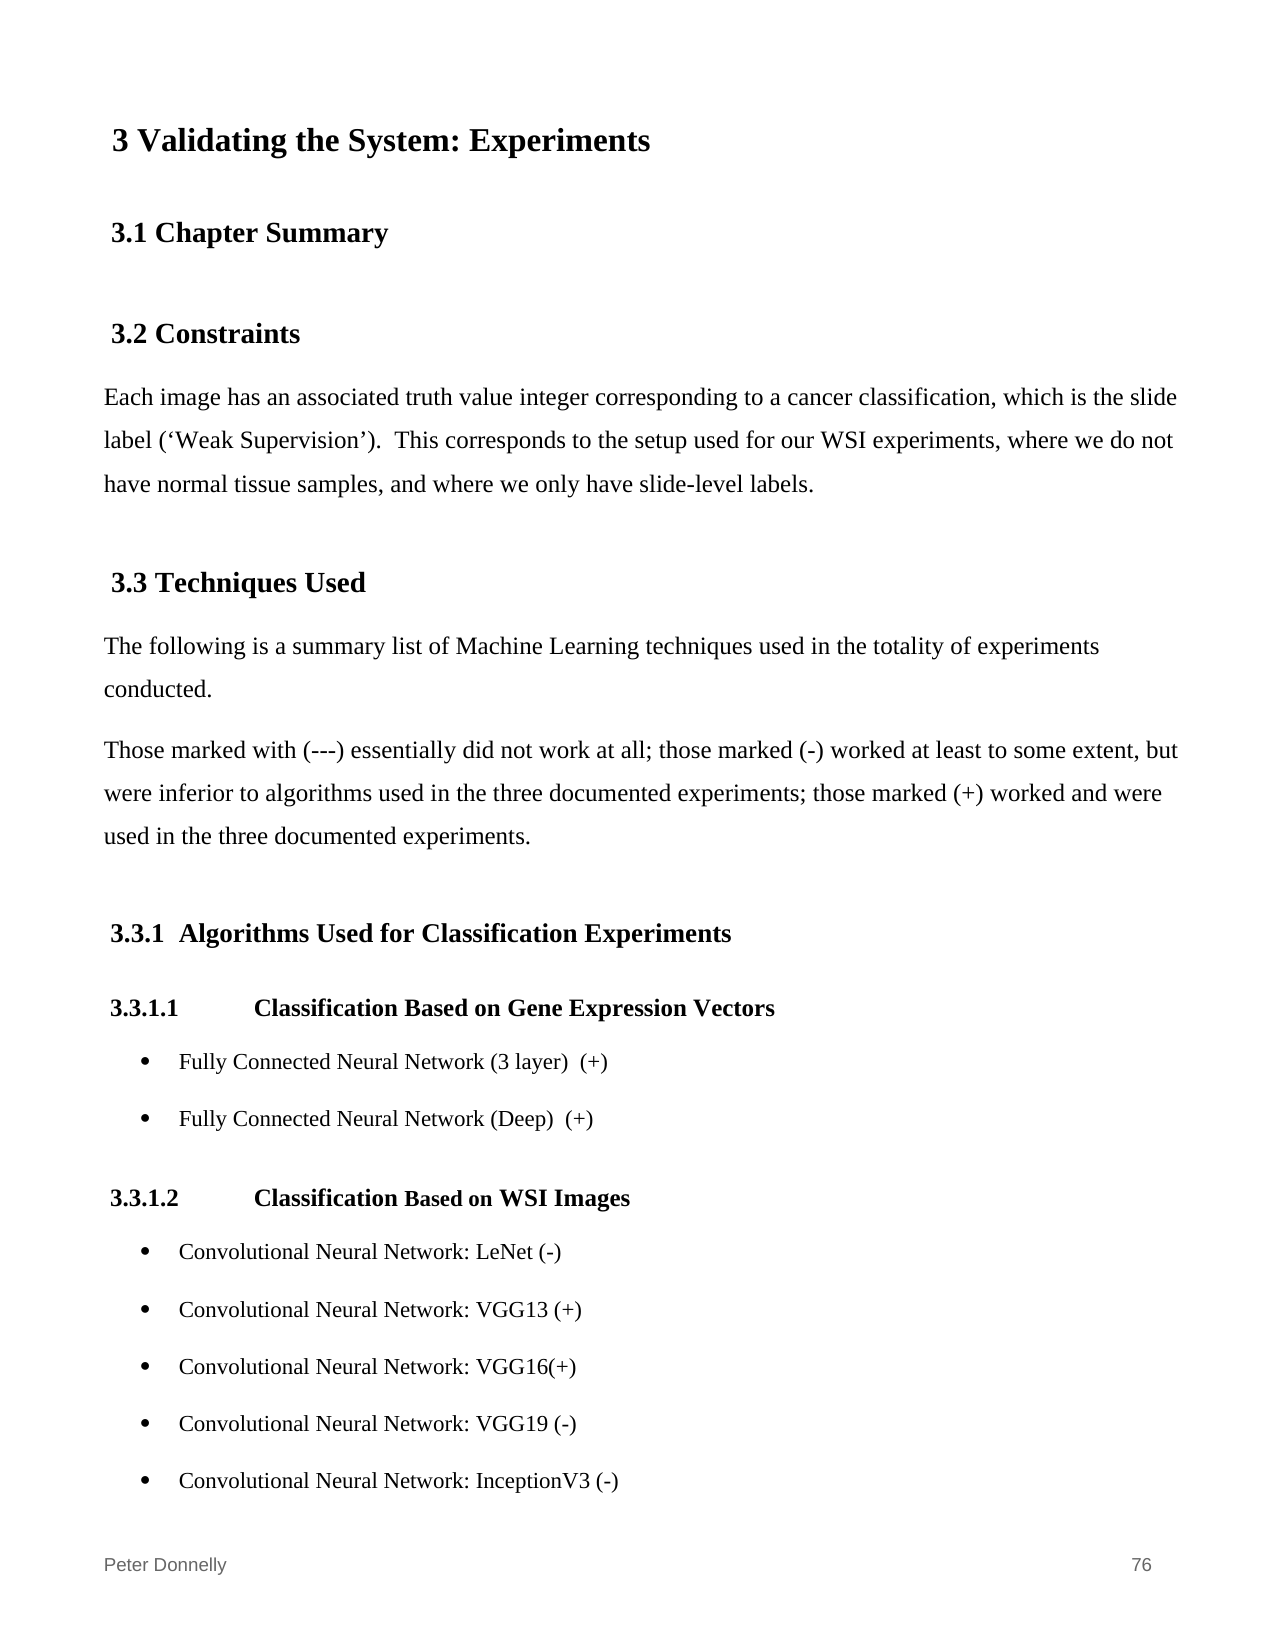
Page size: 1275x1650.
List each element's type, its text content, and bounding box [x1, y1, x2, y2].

subtitle Validating the System: Experiments [103, 120, 1181, 158]
list Convolutional Neural Network: VGG19 (-) [141, 1410, 1181, 1436]
text Those marked with (---) essentially did not work at all; those marked (-) worked at least to some extent, but were inferior to algorithms used in the three documented experiments; those marked (+) worked and were used in the three documented experiments. [103, 735, 1181, 850]
list Convolutional Neural Network: VGG13 (+) [141, 1296, 1181, 1322]
subtitle Classification Based on Gene Expression Vectors [103, 993, 1181, 1022]
subtitle Techniques Used [103, 565, 1181, 598]
subtitle Chapter Summary [103, 215, 1181, 248]
subtitle Constraints [103, 316, 1181, 350]
list Convolutional Neural Network: LeNet (-) [141, 1238, 1181, 1265]
list Convolutional Neural Network: InceptionV3 (-) [141, 1467, 1181, 1493]
text Each image has an associated truth value integer corresponding to a cancer classification, which is the slide label (‘Weak Supervision’). This corresponds to the setup used for our WSI experiments, where we do not have normal tissue samples, and where we only have slide-level labels. [103, 382, 1181, 497]
text The following is a summary list of Machine Learning techniques used in the totality of experiments conducted. [103, 631, 1181, 703]
list Fully Connected Neural Network (Deep) (+) [141, 1105, 1181, 1132]
list Convolutional Neural Network: VGG16(+) [141, 1353, 1181, 1379]
subtitle Algorithms Used for Classification Experiments [103, 917, 1181, 948]
list Fully Connected Neural Network (3 layer) (+) [141, 1048, 1181, 1074]
subtitle Classification Based on WSI Images [103, 1183, 1181, 1212]
